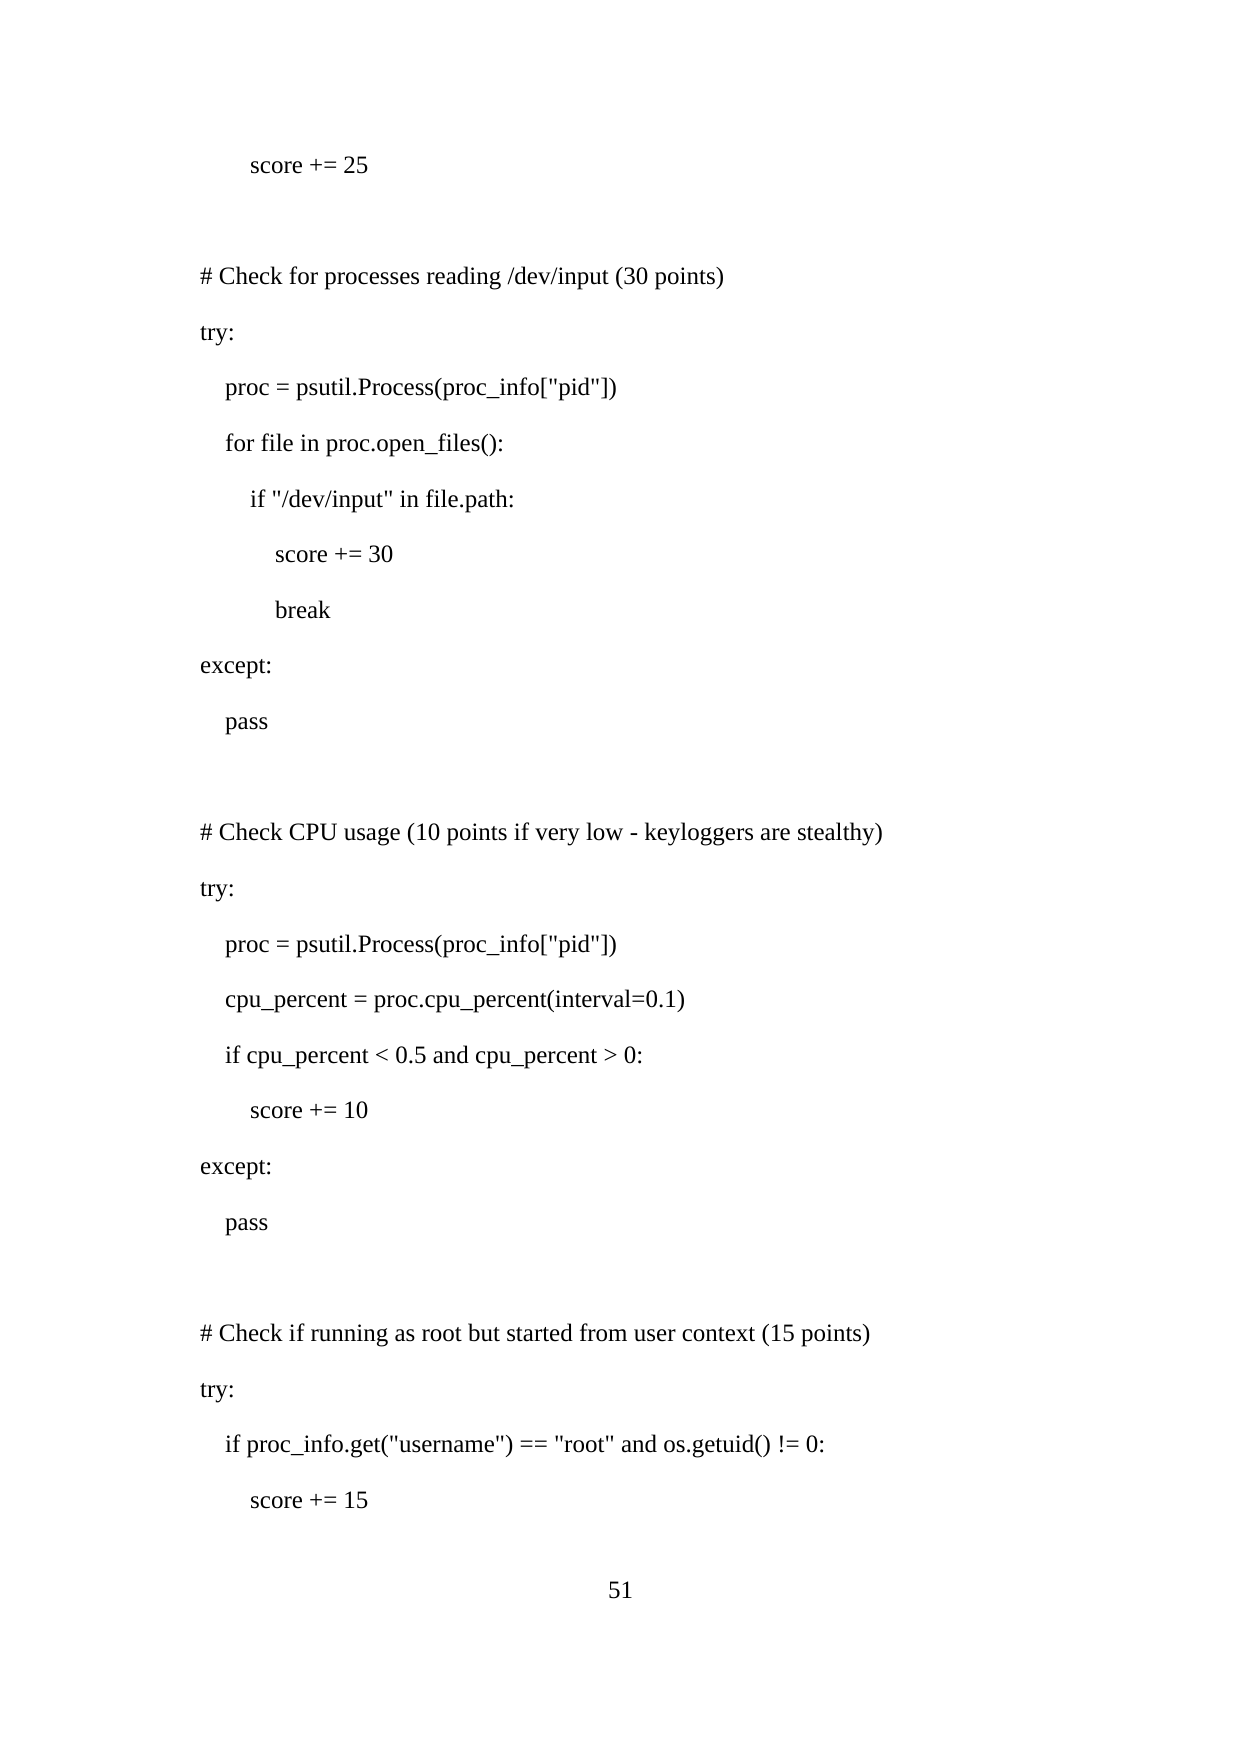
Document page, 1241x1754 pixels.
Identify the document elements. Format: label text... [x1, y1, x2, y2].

text proc = psutil.Process(proc_info["pid"]) [150, 929, 1091, 957]
text except: [150, 651, 1091, 679]
text proc = psutil.Process(proc_info["pid"]) [150, 372, 1091, 401]
text pass [150, 1207, 1091, 1236]
text pass [150, 706, 1091, 735]
text try: [150, 873, 1091, 902]
text score += 15 [150, 1485, 1091, 1514]
text # Check for processes reading /dev/input (30 points) [150, 261, 1091, 290]
text try: [150, 1374, 1091, 1402]
text for file in proc.open_files(): [150, 428, 1091, 457]
text score += 25 [150, 150, 1091, 179]
text score += 30 [150, 539, 1091, 568]
text cpu_percent = proc.cpu_percent(interval=0.1) [150, 984, 1091, 1013]
text # Check CPU usage (10 points if very low - keyloggers are stealthy) [150, 817, 1091, 846]
text if proc_info.get("username") == "root" and os.getuid() != 0: [150, 1429, 1091, 1458]
text # Check if running as root but started from user context (15 points) [150, 1318, 1091, 1347]
text try: [150, 317, 1091, 346]
text score += 10 [150, 1096, 1091, 1124]
text if cpu_percent < 0.5 and cpu_percent > 0: [150, 1040, 1091, 1069]
text except: [150, 1151, 1091, 1180]
text if "/dev/input" in file.path: [150, 484, 1091, 512]
text break [150, 595, 1091, 624]
